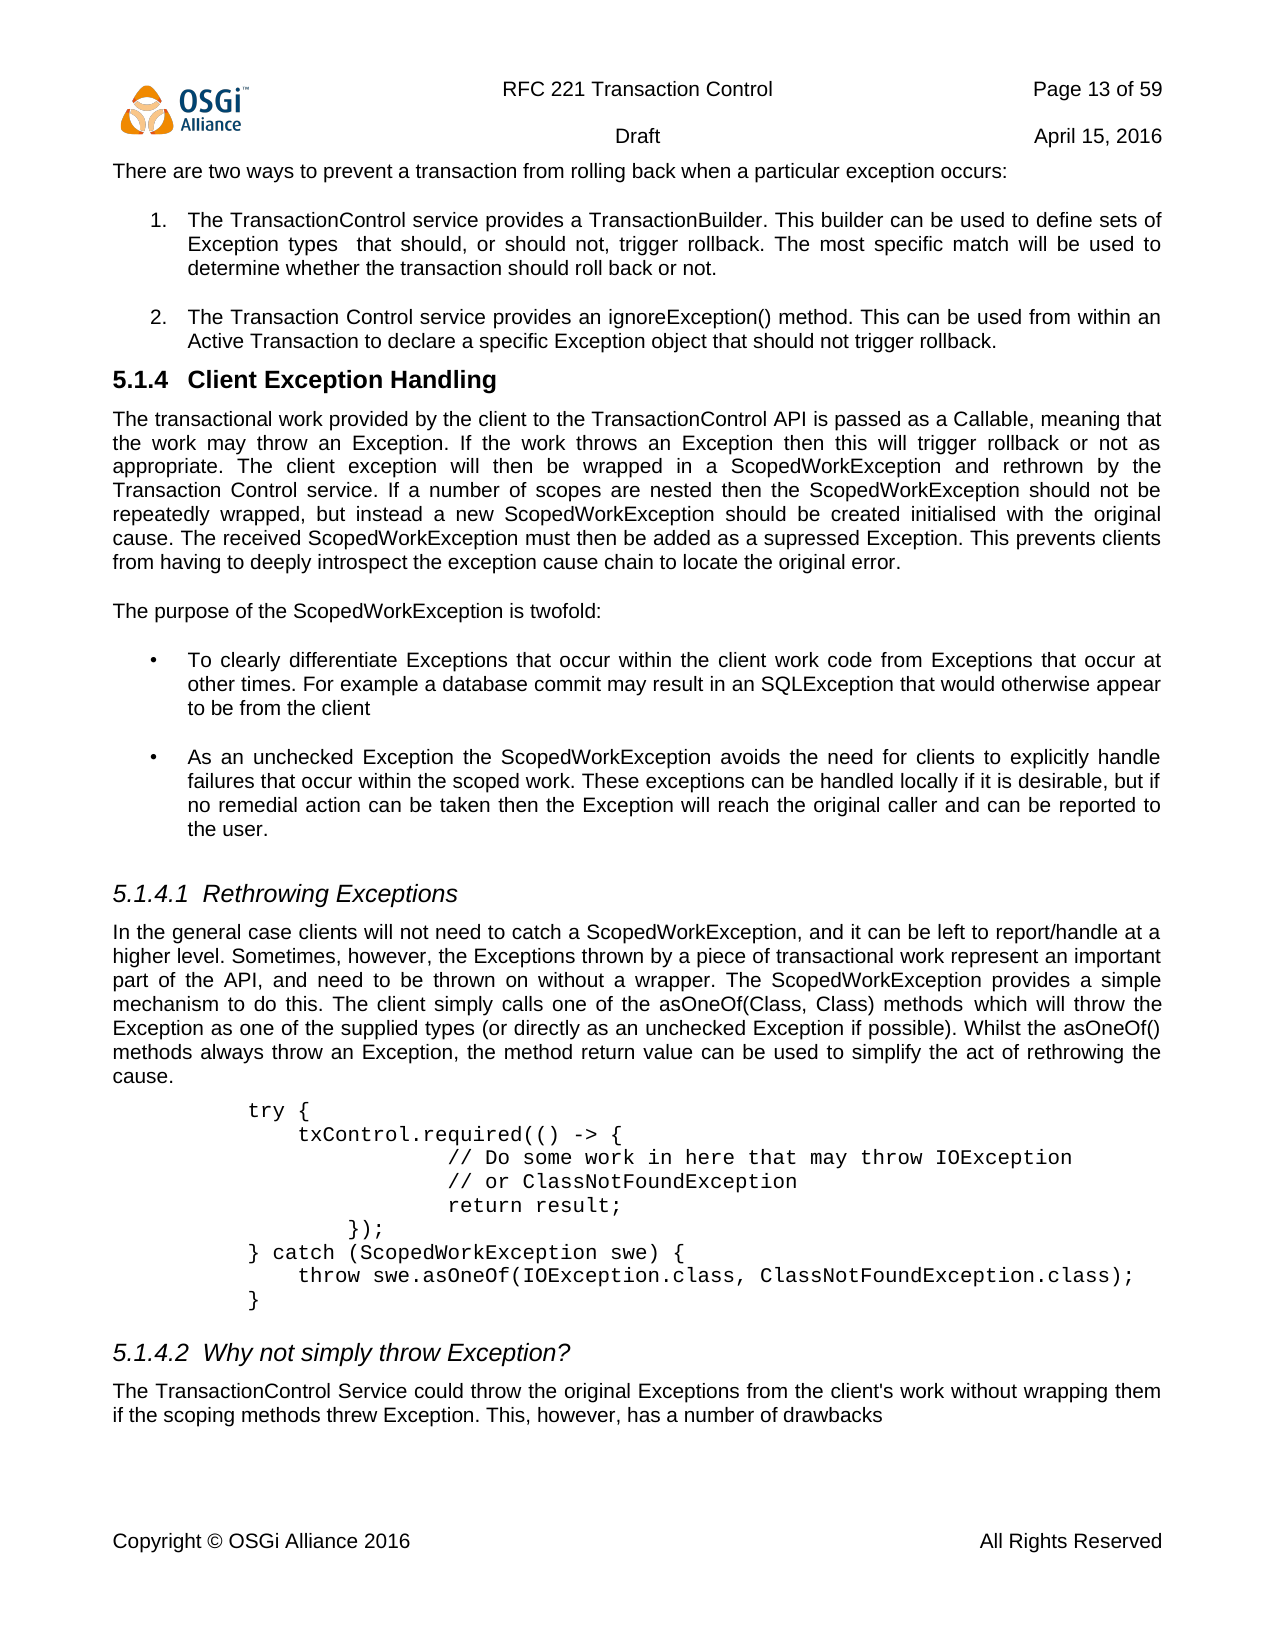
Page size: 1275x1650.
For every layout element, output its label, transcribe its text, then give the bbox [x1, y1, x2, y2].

text // Do some work in here that may throw IOException [247, 1147, 1162, 1171]
text txControl.required(() -> { [247, 1124, 1162, 1147]
subtitle Why not simply throw Exception? [112, 1338, 1162, 1367]
list The TransactionControl service provides a TransactionBuilder. This builder can be used to define sets of Exception types that should, or should not, trigger rollback. The most specific match will be used to determine whether the transaction should roll back or not. [150, 208, 1162, 280]
list The Transaction Control service provides an ignoreException() method. This can be used from within an Active Transaction to declare a specific Exception object that should not trigger rollback. [150, 305, 1162, 353]
text There are two ways to prevent a transaction from rolling back when a particular exception occurs: [112, 159, 1162, 183]
picture [113, 78, 257, 142]
text } catch (ScopedWorkException swe) { [247, 1242, 1162, 1266]
text In the general case clients will not need to catch a ScopedWorkException, and it can be left to report/handle at a higher level. Sometimes, however, the Exceptions thrown by a piece of transactional work represent an important part of the API, and need to be thrown on without a wrapper. The ScopedWorkException provides a simple mechanism to do this. The client simply calls one of the asOneOf(Class, Class) methods which will throw the Exception as one of the supplied types (or directly as an unchecked Exception if possible). Whilst the asOneOf() methods always throw an Exception, the method return value can be used to simplify the act of rethrowing the cause. [112, 920, 1162, 1087]
text The purpose of the ScopedWorkException is twofold: [112, 599, 1162, 623]
text }); [247, 1218, 1162, 1242]
text The transactional work provided by the client to the TransactionControl API is passed as a Callable, meaning that the work may throw an Exception. If the work throws an Exception then this will trigger rollback or not as appropriate. The client exception will then be wrapped in a ScopedWorkException and rethrown by the Transaction Control service. If a number of scopes are nested then the ScopedWorkException should not be repeatedly wrapped, but instead a new ScopedWorkException should be created initialised with the original cause. The received ScopedWorkException must then be added as a supressed Exception. This prevents clients from having to deeply introspect the exception cause chain to locate the original error. [112, 406, 1162, 574]
subtitle Rethrowing Exceptions [112, 878, 1162, 907]
text } [247, 1289, 1162, 1313]
list To clearly differentiate Exceptions that occur within the client work code from Exceptions that occur at other times. For example a database commit may result in an SQLException that would otherwise appear to be from the client [150, 648, 1162, 720]
text return result; [247, 1194, 1162, 1218]
text The TransactionControl Service could throw the original Exceptions from the client's work without wrapping them if the scoping methods threw Exception. This, however, has a number of drawbacks [112, 1379, 1162, 1427]
subtitle Client Exception Handling [112, 365, 1162, 394]
text throw swe.asOneOf(IOException.class, ClassNotFoundException.class); [247, 1266, 1162, 1289]
text try { [247, 1100, 1162, 1124]
text // or ClassNotFoundException [247, 1171, 1162, 1194]
list As an unchecked Exception the ScopedWorkException avoids the need for clients to explicitly handle failures that occur within the scoped work. These exceptions can be handled locally if it is desirable, but if no remedial action can be taken then the Exception will reach the original caller and can be reported to the user. [150, 745, 1162, 841]
